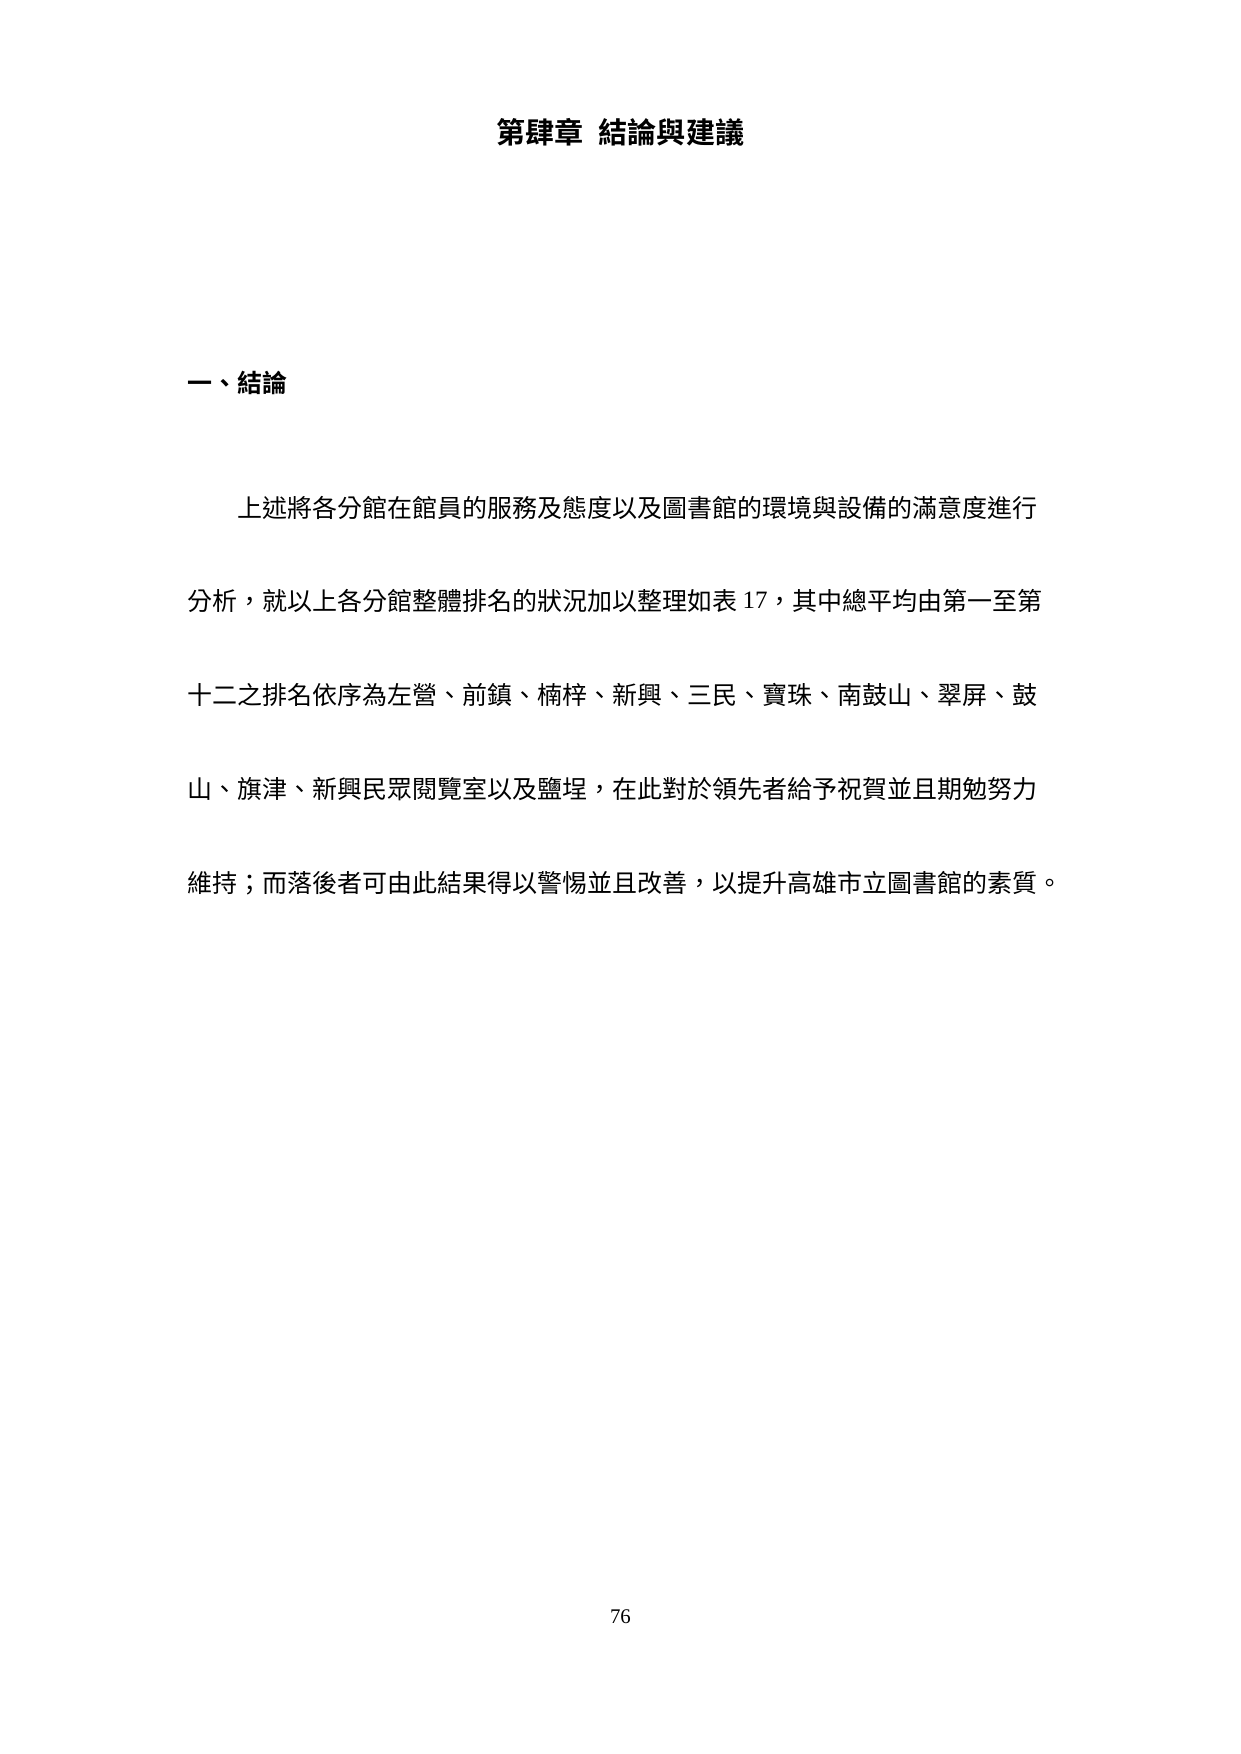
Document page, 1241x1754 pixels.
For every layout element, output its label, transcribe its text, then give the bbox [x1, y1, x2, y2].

text 一、結論 [187, 339, 1053, 402]
text 上述將各分館在館員的服務及態度以及圖書館的環境與設備的滿意度進行分析，就以上各分館整體排名的狀況加以整理如表17，其中總平均由第一至第十二之排名依序為左營、前鎮、楠梓、新興、三民、寶珠、南鼓山、翠屏、鼓山、旗津、新興民眾閱覽室以及鹽埕，在此對於領先者給予祝賀並且期勉努力維持；而落後者可由此結果得以警惕並且改善，以提升高雄市立圖書館的素質。 [187, 464, 1053, 902]
text 第肆章 結論與建議 [187, 89, 1053, 152]
